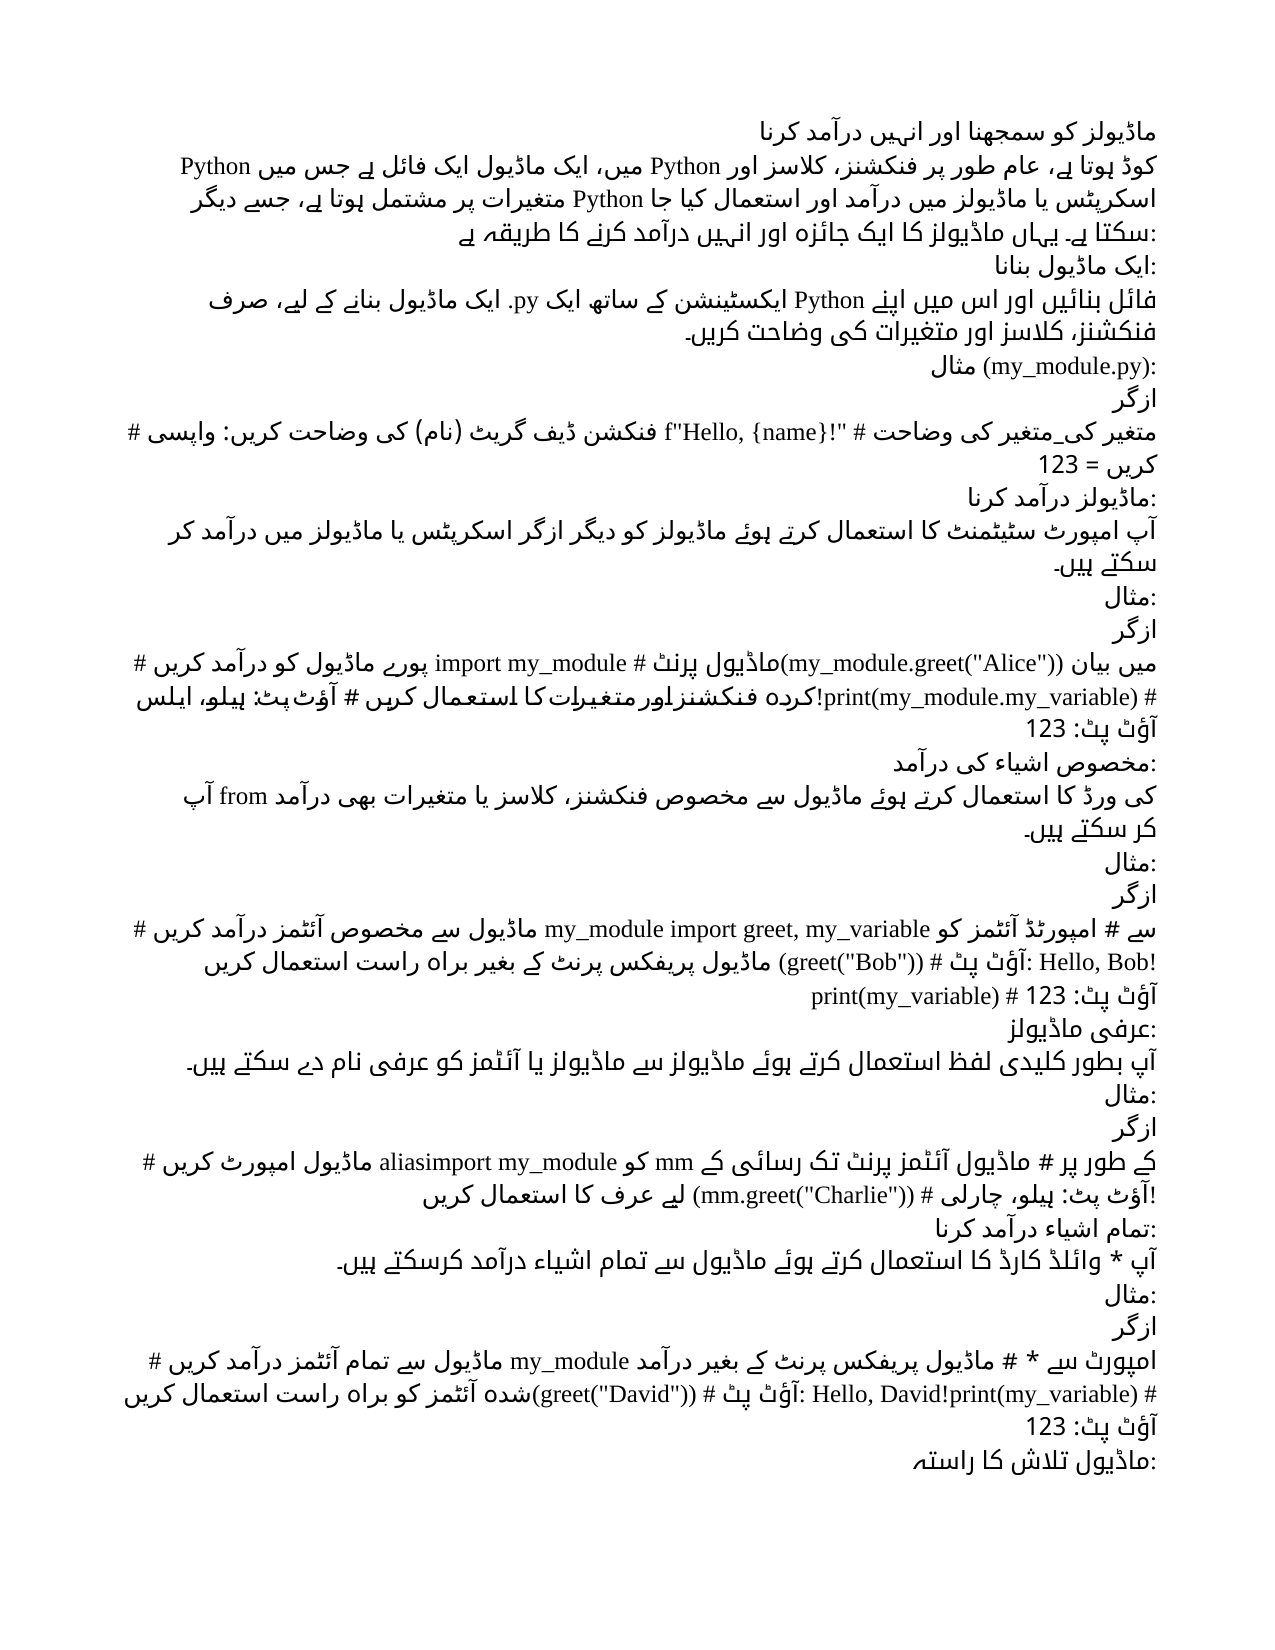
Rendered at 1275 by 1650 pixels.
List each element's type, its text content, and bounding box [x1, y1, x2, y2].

text # ماڈیول سے مخصوص آئٹمز درآمد کریں my_module import greet, my_variable سے # امپورٹڈ آئٹمز کو ماڈیول پریفکس پرنٹ کے بغیر براہ راست استعمال کریں (greet("Bob")) # آؤٹ پٹ: Hello, Bob!print(my_variable) # آؤٹ پٹ: 123 [118, 914, 1157, 1014]
text ماڈیولز کو سمجھنا اور انہیں درآمد کرنا [118, 118, 1157, 151]
text ازگر [118, 881, 1157, 914]
text عرفی ماڈیولز: [118, 1014, 1157, 1048]
text مثال: [118, 848, 1157, 881]
text آپ from کی ورڈ کا استعمال کرتے ہوئے ماڈیول سے مخصوص فنکشنز، کلاسز یا متغیرات بھی درآمد کر سکتے ہیں۔ [118, 781, 1157, 848]
text ماڈیولز درآمد کرنا: [118, 483, 1157, 517]
text مثال: [118, 582, 1157, 616]
text آپ امپورٹ سٹیٹمنٹ کا استعمال کرتے ہوئے ماڈیولز کو دیگر ازگر اسکرپٹس یا ماڈیولز میں درآمد کر سکتے ہیں۔ [118, 517, 1157, 582]
text مثال: [118, 1081, 1157, 1114]
text آپ * وائلڈ کارڈ کا استعمال کرتے ہوئے ماڈیول سے تمام اشیاء درآمد کرسکتے ہیں۔ [118, 1247, 1157, 1280]
text # پورے ماڈیول کو درآمد کریں import my_module # ماڈیول پرنٹ(my_module.greet("Alice")) میں بیان کردہ فنکشنز اور متغیرات کا استعمال کریں # آؤٹ پٹ: ہیلو، ایلس!print(my_module.my_variable) # آؤٹ پٹ: 123 [118, 648, 1157, 748]
text ایک ماڈیول بنانا: [118, 251, 1157, 285]
text مخصوص اشیاء کی درآمد: [118, 748, 1157, 781]
text ازگر [118, 616, 1157, 648]
text ازگر [118, 1114, 1157, 1147]
text تمام اشیاء درآمد کرنا: [118, 1214, 1157, 1247]
text مثال: [118, 1280, 1157, 1313]
text # ماڈیول سے تمام آئٹمز درآمد کریں my_module امپورٹ سے * # ماڈیول پریفکس پرنٹ کے بغیر درآمد شدہ آئٹمز کو براہ راست استعمال کریں(greet("David")) # آؤٹ پٹ: Hello, David!print(my_variable) # آؤٹ پٹ: 123 [118, 1346, 1157, 1446]
text # فنکشن ڈیف گریٹ (نام) کی وضاحت کریں: واپسی f"Hello, {name}!" # متغیر کی_متغیر کی وضاحت کریں = 123 [118, 417, 1157, 483]
text # ماڈیول امپورٹ کریں aliasimport my_module کو mm کے طور پر # ماڈیول آئٹمز پرنٹ تک رسائی کے لیے عرف کا استعمال کریں (mm.greet("Charlie")) # آؤٹ پٹ: ہیلو، چارلی! [118, 1147, 1157, 1214]
text ماڈیول تلاش کا راستہ: [118, 1446, 1157, 1479]
text آپ بطور کلیدی لفظ استعمال کرتے ہوئے ماڈیولز سے ماڈیولز یا آئٹمز کو عرفی نام دے سکتے ہیں۔ [118, 1048, 1157, 1081]
text ازگر [118, 384, 1157, 417]
text ایک ماڈیول بنانے کے لیے، صرف .py ایکسٹینشن کے ساتھ ایک Python فائل بنائیں اور اس میں اپنے فنکشنز، کلاسز اور متغیرات کی وضاحت کریں۔ [118, 285, 1157, 351]
text Python میں، ایک ماڈیول ایک فائل ہے جس میں Python کوڈ ہوتا ہے، عام طور پر فنکشنز، کلاسز اور متغیرات پر مشتمل ہوتا ہے، جسے دیگر Python اسکرپٹس یا ماڈیولز میں درآمد اور استعمال کیا جا سکتا ہے۔ یہاں ماڈیولز کا ایک جائزہ اور انہیں درآمد کرنے کا طریقہ ہے: [118, 151, 1157, 251]
text مثال (my_module.py): [118, 351, 1157, 384]
text ازگر [118, 1313, 1157, 1346]
